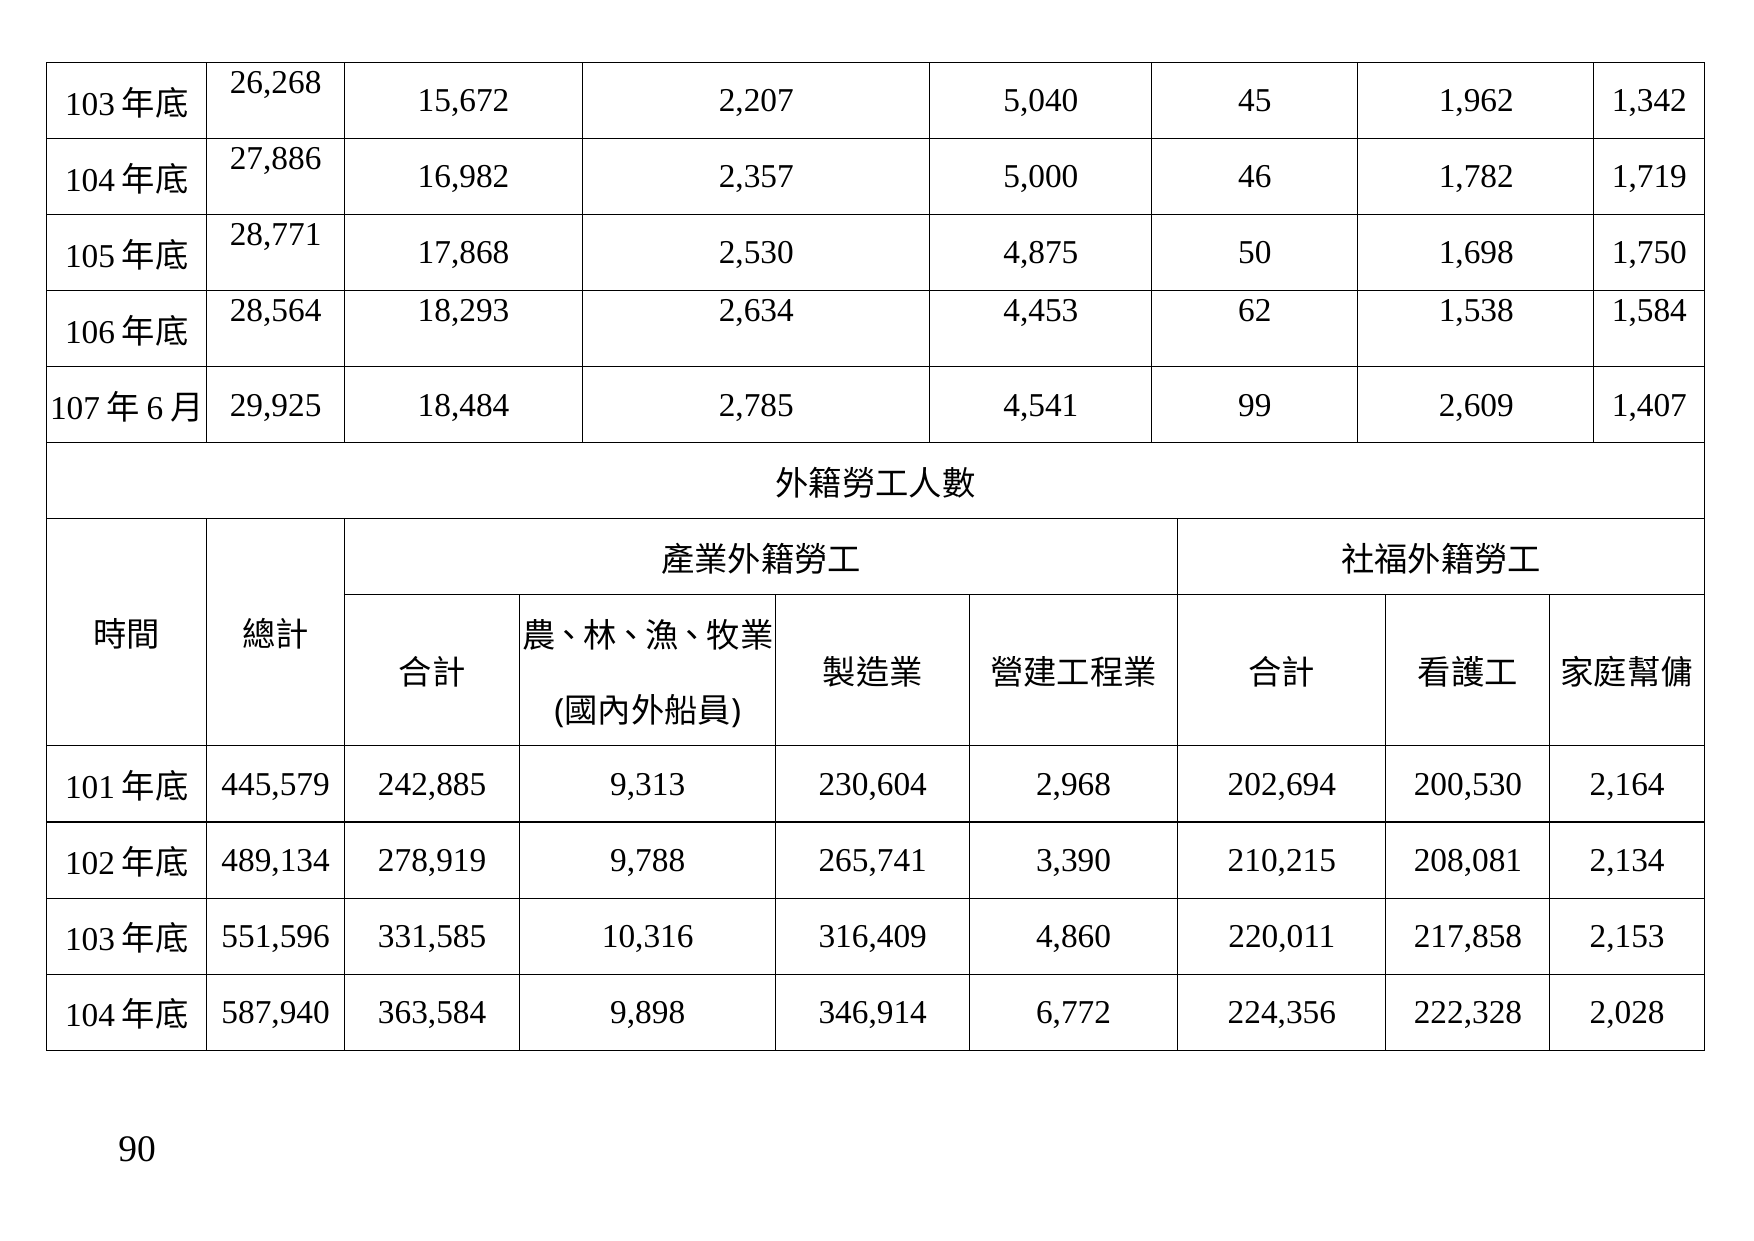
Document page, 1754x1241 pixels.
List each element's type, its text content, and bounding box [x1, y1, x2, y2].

table_cell 2,134 [1550, 823, 1704, 897]
table_cell 18,293 [345, 291, 582, 366]
table_cell 時間 [47, 519, 206, 745]
table_cell 合計 [345, 595, 519, 745]
table_cell 46 [1152, 139, 1357, 214]
table_cell 10,316 [520, 899, 775, 973]
table_cell 316,409 [776, 899, 969, 973]
table_cell 28,564 [207, 291, 344, 366]
table_cell 4,453 [930, 291, 1151, 366]
table_cell 551,596 [207, 899, 344, 973]
table_cell 222,328 [1386, 975, 1549, 1049]
table_cell 99 [1152, 367, 1357, 442]
table_cell 200,530 [1386, 746, 1549, 821]
table_cell 106年底 [47, 291, 206, 366]
table_cell 9,898 [520, 975, 775, 1049]
table_cell 1,962 [1358, 63, 1593, 138]
table_cell 3,390 [970, 823, 1177, 897]
table_cell 1,782 [1358, 139, 1593, 214]
table_cell 5,000 [930, 139, 1151, 214]
table_cell 4,860 [970, 899, 1177, 973]
table_cell 2,357 [583, 139, 929, 214]
table_cell 265,741 [776, 823, 969, 897]
table_cell 2,164 [1550, 746, 1704, 821]
table_cell 2,634 [583, 291, 929, 366]
table_cell 產業外籍勞工 [345, 519, 1177, 594]
table_cell 102年底 [47, 823, 206, 897]
table_cell 104年底 [47, 139, 206, 214]
table_cell 合計 [1178, 595, 1385, 745]
table_cell 2,028 [1550, 975, 1704, 1049]
table_cell 2,530 [583, 215, 929, 290]
table_cell 29,925 [207, 367, 344, 442]
table_cell 17,868 [345, 215, 582, 290]
table_cell 105年底 [47, 215, 206, 290]
table_cell 4,541 [930, 367, 1151, 442]
table_cell 331,585 [345, 899, 519, 973]
table_cell 107年6月 [47, 367, 206, 442]
table_cell 4,875 [930, 215, 1151, 290]
table_cell 103年底 [47, 63, 206, 138]
table_cell 587,940 [207, 975, 344, 1049]
table_cell 1,342 [1594, 63, 1704, 138]
table_cell 1,584 [1594, 291, 1704, 366]
table_cell 26,268 [207, 63, 344, 138]
table_cell 202,694 [1178, 746, 1385, 821]
table_cell 2,968 [970, 746, 1177, 821]
table_cell 27,886 [207, 139, 344, 214]
table_cell 45 [1152, 63, 1357, 138]
table_cell 62 [1152, 291, 1357, 366]
table_cell 18,484 [345, 367, 582, 442]
table_cell 1,698 [1358, 215, 1593, 290]
table_cell 224,356 [1178, 975, 1385, 1049]
table_cell 2,785 [583, 367, 929, 442]
table_cell 製造業 [776, 595, 969, 745]
table_cell 208,081 [1386, 823, 1549, 897]
table_cell 230,604 [776, 746, 969, 821]
table_cell 101年底 [47, 746, 206, 821]
table_cell 28,771 [207, 215, 344, 290]
table_cell 1,750 [1594, 215, 1704, 290]
table_cell 1,719 [1594, 139, 1704, 214]
table_cell 104年底 [47, 975, 206, 1049]
table_cell 489,134 [207, 823, 344, 897]
table_cell 50 [1152, 215, 1357, 290]
table_cell 9,788 [520, 823, 775, 897]
table_cell 242,885 [345, 746, 519, 821]
table_cell 6,772 [970, 975, 1177, 1049]
table_cell 農、林、漁、牧業(國內外船員) [520, 595, 775, 745]
table_cell 363,584 [345, 975, 519, 1049]
table_cell 9,313 [520, 746, 775, 821]
table_cell 2,153 [1550, 899, 1704, 973]
table_cell 210,215 [1178, 823, 1385, 897]
table_cell 16,982 [345, 139, 582, 214]
table_cell 445,579 [207, 746, 344, 821]
table_cell 5,040 [930, 63, 1151, 138]
table_cell 2,207 [583, 63, 929, 138]
table_cell 營建工程業 [970, 595, 1177, 745]
table_cell 家庭幫傭 [1550, 595, 1704, 745]
table_cell 社福外籍勞工 [1178, 519, 1704, 594]
table_cell 2,609 [1358, 367, 1593, 442]
table_cell 15,672 [345, 63, 582, 138]
table_cell 總計 [207, 519, 344, 745]
table_cell 1,538 [1358, 291, 1593, 366]
table_cell 外籍勞工人數 [47, 443, 1704, 518]
table_cell 217,858 [1386, 899, 1549, 973]
table_cell 1,407 [1594, 367, 1704, 442]
table_cell 看護工 [1386, 595, 1549, 745]
table_cell 220,011 [1178, 899, 1385, 973]
table_cell 103年底 [47, 899, 206, 973]
table_cell 278,919 [345, 823, 519, 897]
table_cell 346,914 [776, 975, 969, 1049]
